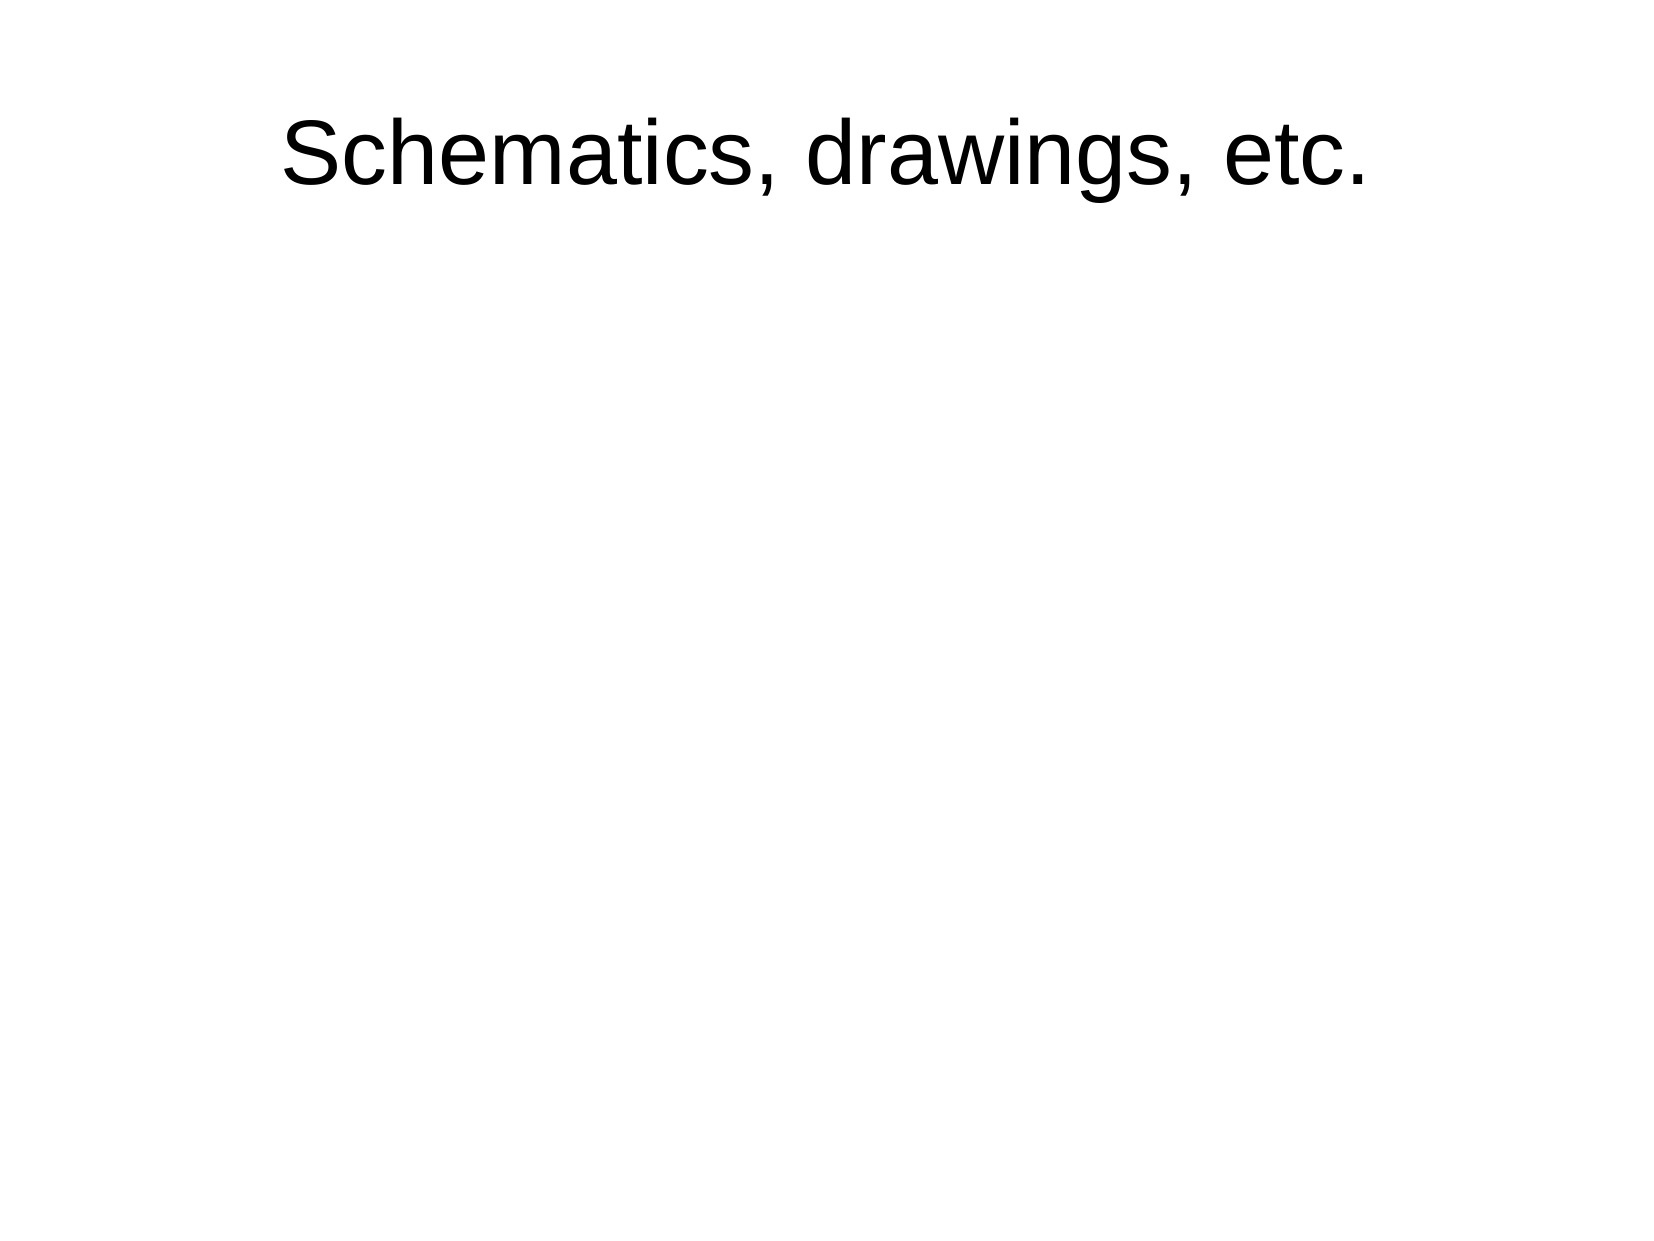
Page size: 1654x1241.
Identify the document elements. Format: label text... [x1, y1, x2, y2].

title Schematics, drawings, etc. [82, 49, 1571, 257]
